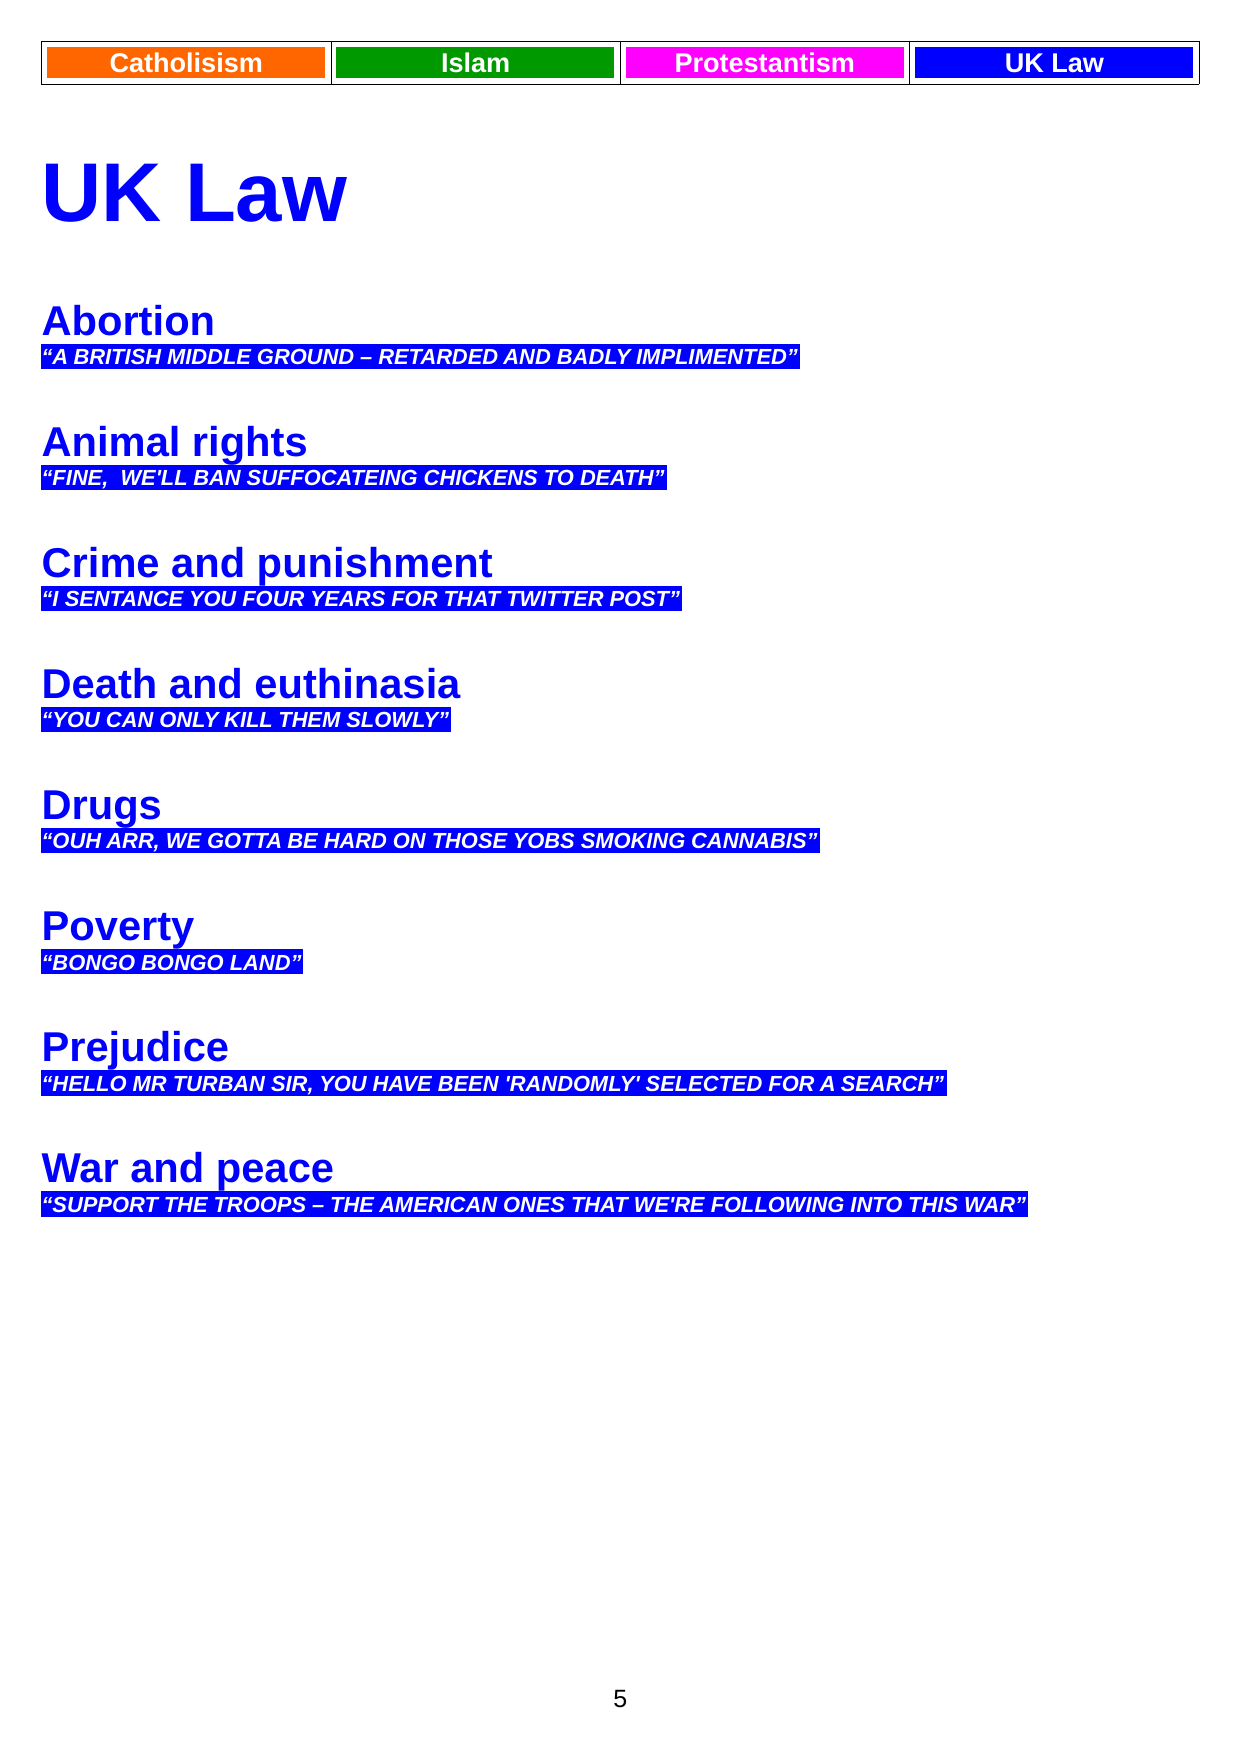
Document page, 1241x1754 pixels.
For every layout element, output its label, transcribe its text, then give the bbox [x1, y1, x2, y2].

text War and peace “SUPPORT THE TROOPS – THE AMERICAN ONES THAT WE'RE FOLLOWING INTO THIS WAR” [41, 1143, 1199, 1217]
text Poverty [41, 901, 1199, 949]
text Abortion [41, 239, 1199, 344]
text “OUH ARR, WE GOTTA BE HARD ON THOSE YOBS SMOKING CANNABIS” [41, 828, 1199, 853]
text Death and euthinasia [41, 659, 1199, 707]
text “BONGO BONGO LAND” [41, 949, 1199, 974]
text “A BRITISH MIDDLE GROUND – RETARDED AND BADLY IMPLIMENTED” [41, 344, 1199, 369]
text “YOU CAN ONLY KILL THEM SLOWLY” [41, 707, 1199, 732]
text Drugs [41, 780, 1199, 828]
text “FINE, WE'LL BAN SUFFOCATEING CHICKENS TO DEATH” [41, 465, 1199, 490]
text UK Law [41, 143, 1199, 239]
text Crime and punishment [41, 538, 1199, 586]
text Prejudice [41, 1022, 1199, 1070]
text Animal rights [41, 417, 1199, 465]
text “I SENTANCE YOU FOUR YEARS FOR THAT TWITTER POST” [41, 586, 1199, 659]
text “HELLO MR TURBAN SIR, YOU HAVE BEEN 'RANDOMLY' SELECTED FOR A SEARCH” [41, 1070, 1199, 1096]
